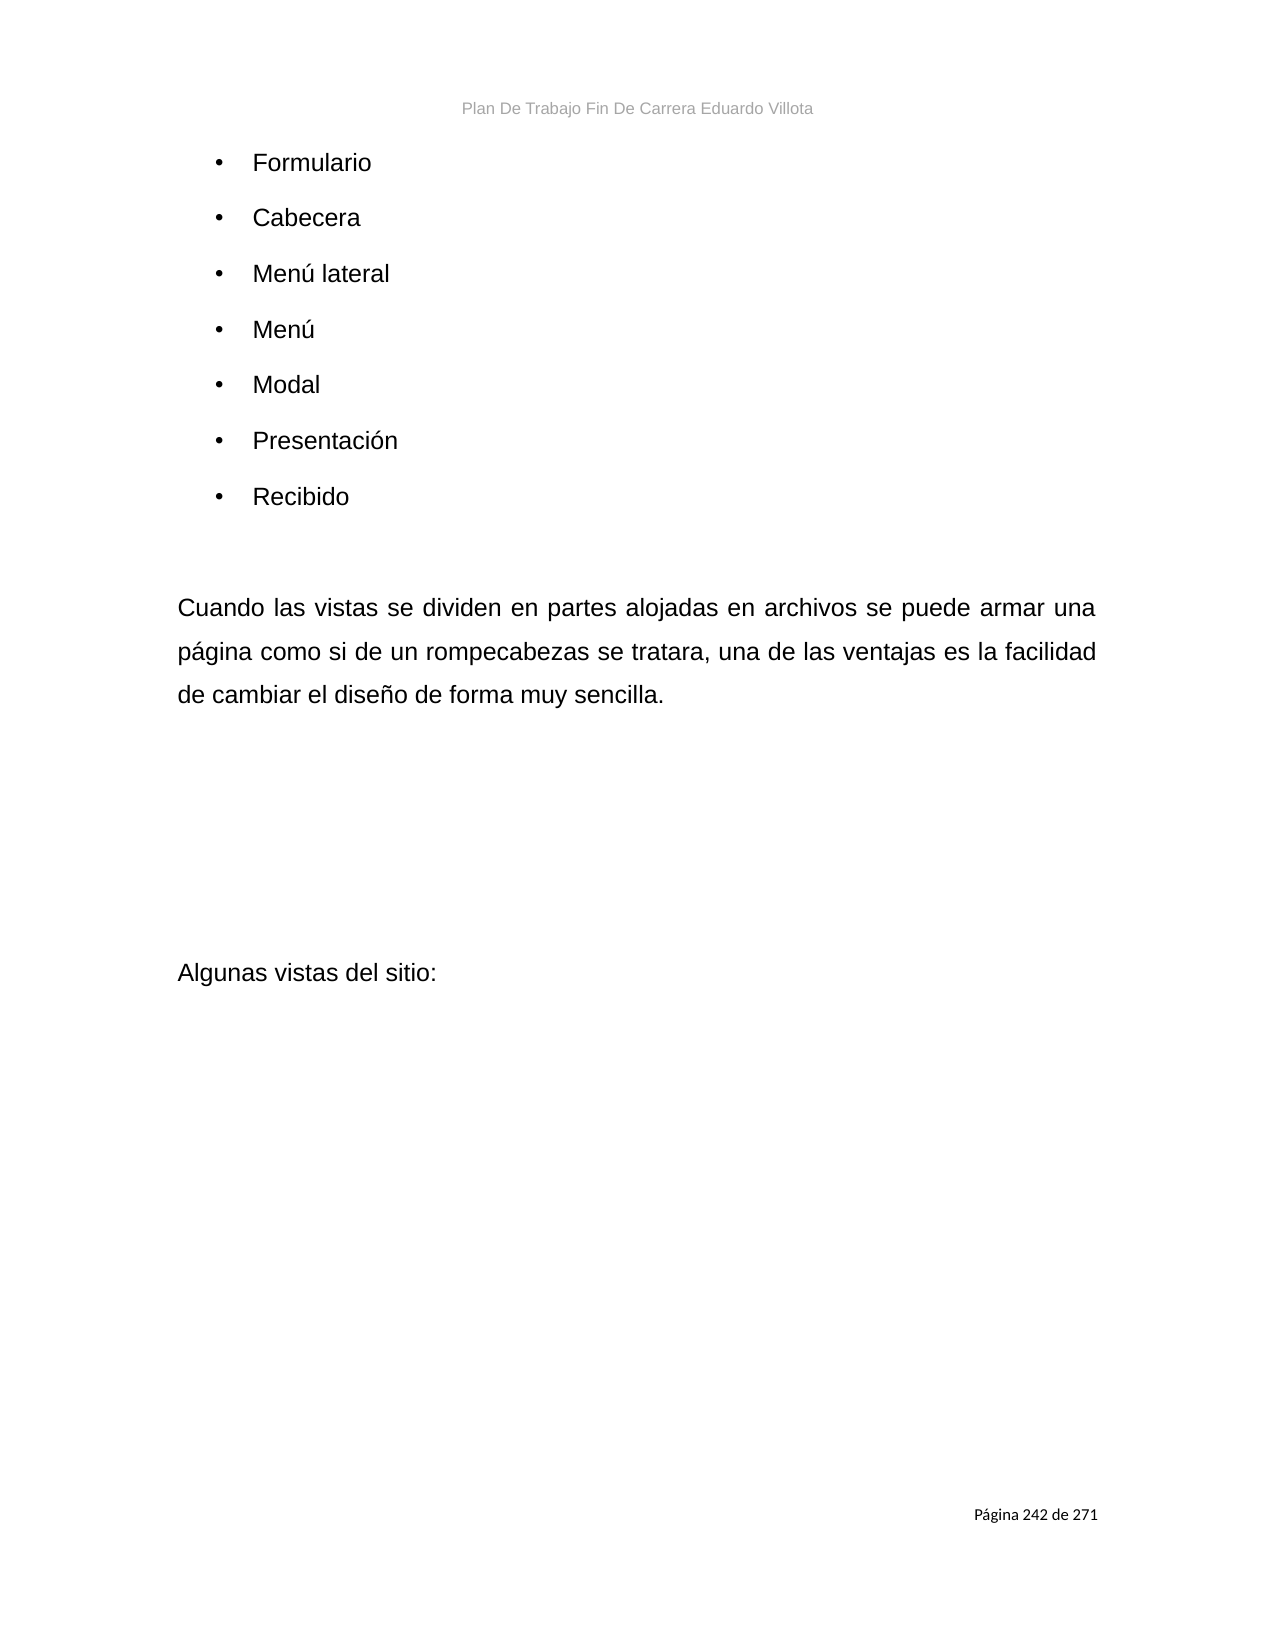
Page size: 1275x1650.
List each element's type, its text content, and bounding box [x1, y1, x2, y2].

list Recibido [215, 482, 1098, 511]
list Cabecera [215, 203, 1098, 232]
list Menú [215, 315, 1098, 344]
text Cuando las vistas se dividen en partes alojadas en archivos se puede armar una página como si de un rompecabezas se tratara, una de las ventajas es la facilidad de cambiar el diseño de forma muy sencilla. [177, 593, 1098, 708]
list Menú lateral [215, 259, 1098, 288]
list Presentación [215, 426, 1098, 455]
text Algunas vistas del sitio: [177, 958, 1098, 986]
list Formulario [215, 148, 1098, 176]
list Modal [215, 371, 1098, 399]
